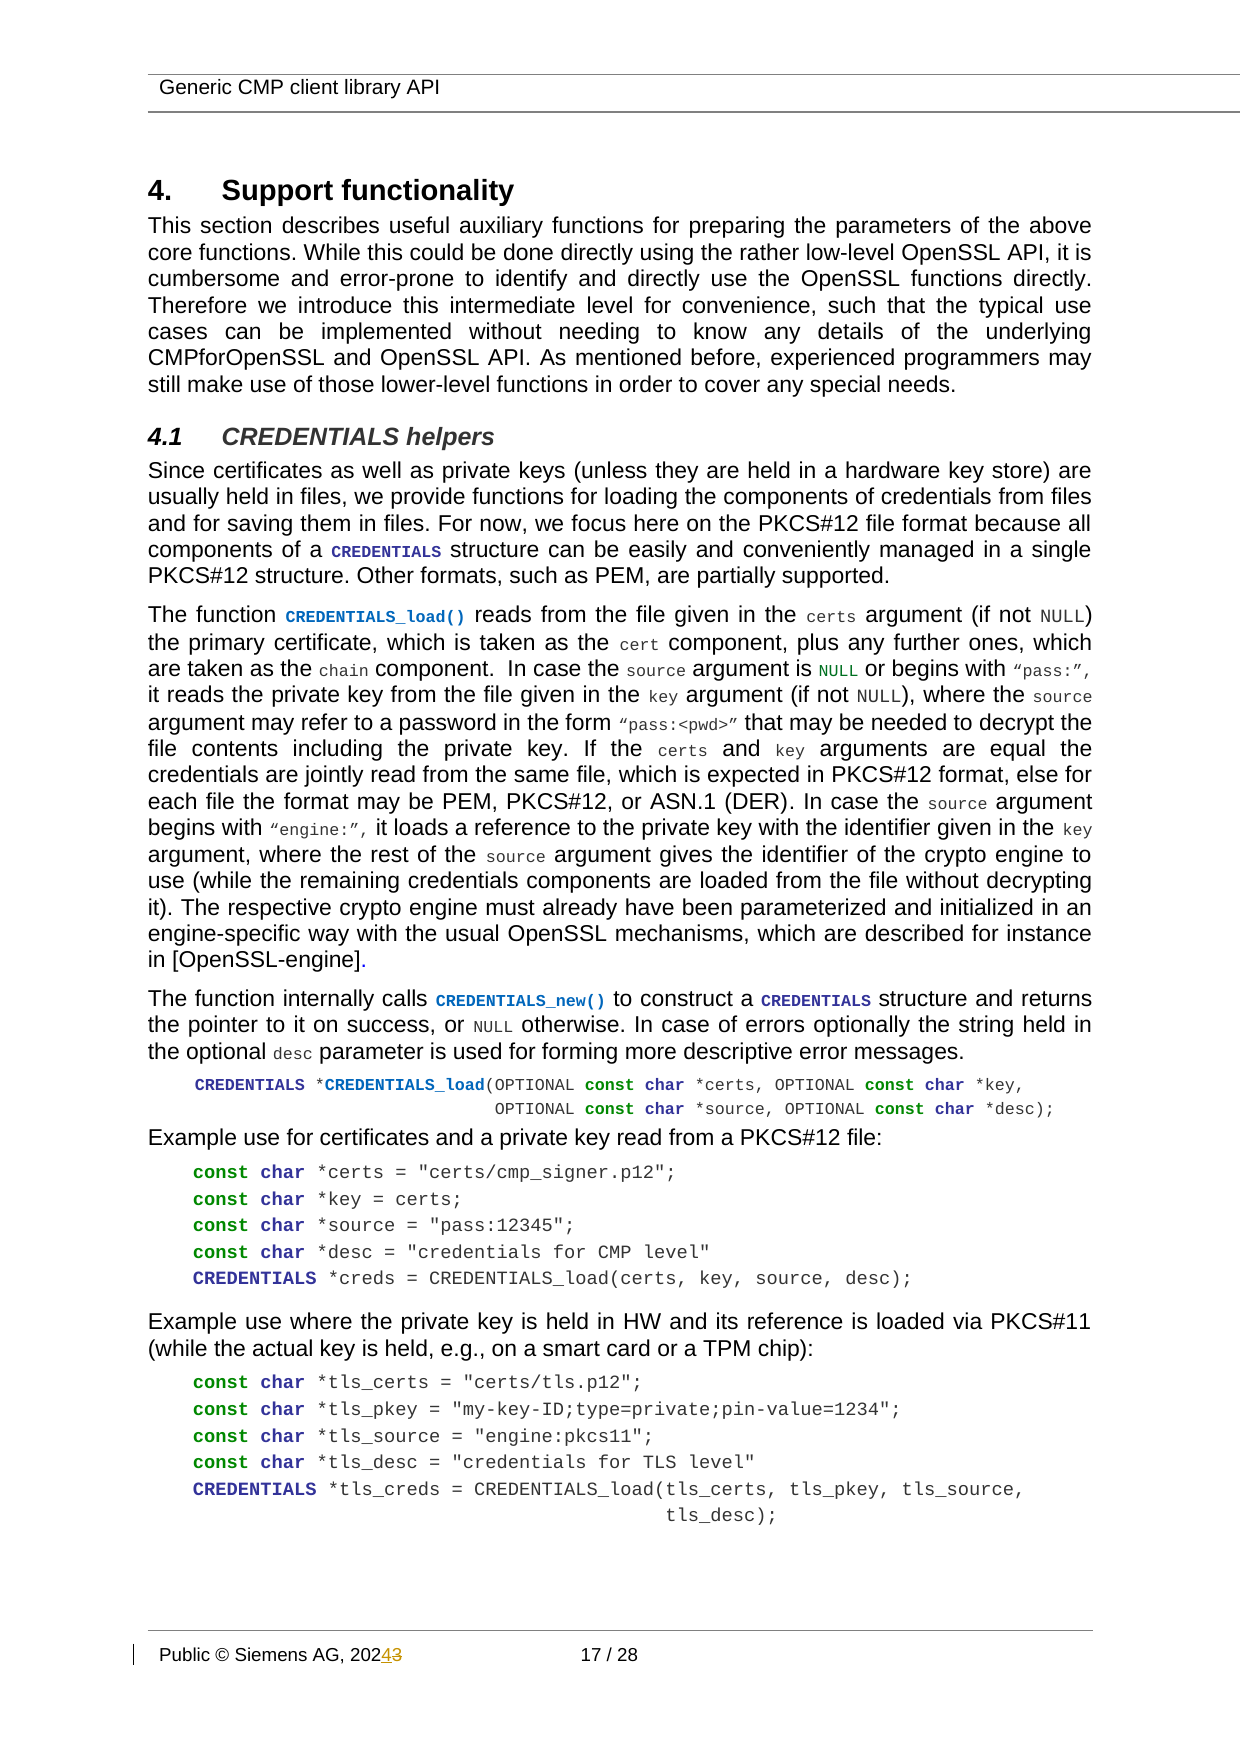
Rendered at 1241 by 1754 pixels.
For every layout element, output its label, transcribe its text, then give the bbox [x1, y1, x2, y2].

text CREDENTIALS *creds = CREDENTIALS_load(certs, key, source, desc); [148, 1269, 1092, 1290]
text const char *certs = "certs/cmp_signer.p12"; [148, 1163, 1092, 1184]
text The function internally calls CREDENTIALS_new() to construct a CREDENTIALS structure and returns the pointer to it on success, or NULL otherwise. In case of errors optionally the string held in the optional desc parameter is used for forming more descriptive error messages. [148, 985, 1092, 1064]
text CREDENTIALS *tls_creds = CREDENTIALS_load(tls_certs, tls_pkey, tls_source, [148, 1479, 1092, 1501]
text const char *desc = "credentials for CMP level" [148, 1242, 1092, 1264]
text tls_desc); [148, 1506, 1092, 1527]
text CREDENTIALS *CREDENTIALS_load(OPTIONAL const char *certs, OPTIONAL const char *key, [194, 1077, 1092, 1096]
text Example use where the private key is held in HW and its reference is loaded via PKCS#11 (while the actual key is held, e.g., on a smart card or a TPM chip): [148, 1308, 1092, 1361]
text const char *tls_desc = "credentials for TLS level" [148, 1453, 1092, 1474]
text Example use for certificates and a private key read from a PKCS#12 file: [148, 1124, 1092, 1150]
text Since certificates as well as private keys (unless they are held in a hardware key store) are usually held in files, we provide functions for loading the components of credentials from files and for saving them in files. For now, we focus here on the PKCS#12 file format because all components of a CREDENTIALS structure can be easily and conveniently managed in a single PKCS#12 structure. Other formats, such as PEM, are partially supported. [148, 457, 1092, 589]
text This section describes useful auxiliary functions for preparing the parameters of the above core functions. While this could be done directly using the rather low-level OpenSSL API, it is cumbersome and error-prone to identify and directly use the OpenSSL functions directly. Therefore we introduce this intermediate level for convenience, such that the typical use cases can be implemented without needing to know any details of the underlying CMPforOpenSSL and OpenSSL API. As mentioned before, experienced programmers may still make use of those lower-level functions in order to cover any special needs. [148, 212, 1092, 397]
text OPTIONAL const char *source, OPTIONAL const char *desc); [194, 1100, 1092, 1119]
text const char *source = "pass:12345"; [148, 1216, 1092, 1237]
subtitle CREDENTIALS helpers [148, 422, 1092, 451]
text The function CREDENTIALS_load() reads from the file given in the certs argument (if not NULL) the primary certificate, which is taken as the cert component, plus any further ones, which are taken as the chain component. In case the source argument is NULL or begins with “pass:”, it reads the private key from the file given in the key argument (if not NULL), where the source argument may refer to a password in the form “pass:<pwd>” that may be needed to decrypt the file contents including the private key. If the certs and key arguments are equal the credentials are jointly read from the same file, which is expected in PKCS#12 format, else for each file the format may be PEM, PKCS#12, or ASN.1 (DER). In case the source argument begins with “engine:”, it loads a reference to the private key with the identifier given in the key argument, where the rest of the source argument gives the identifier of the crypto engine to use (while the remaining credentials components are loaded from the file without decrypting it). The respective crypto engine must already have been parameterized and initialized in an engine-specific way with the usual OpenSSL mechanisms, which are described for instance in [OpenSSL-engine]. [148, 601, 1092, 972]
text const char *key = certs; [148, 1189, 1092, 1211]
text const char *tls_certs = "certs/tls.p12"; [148, 1373, 1092, 1394]
text const char *tls_source = "engine:pkcs11"; [148, 1426, 1092, 1448]
subtitle Support functionality [148, 173, 1092, 206]
text const char *tls_pkey = "my-key-ID;type=private;pin-value=1234"; [148, 1400, 1092, 1421]
